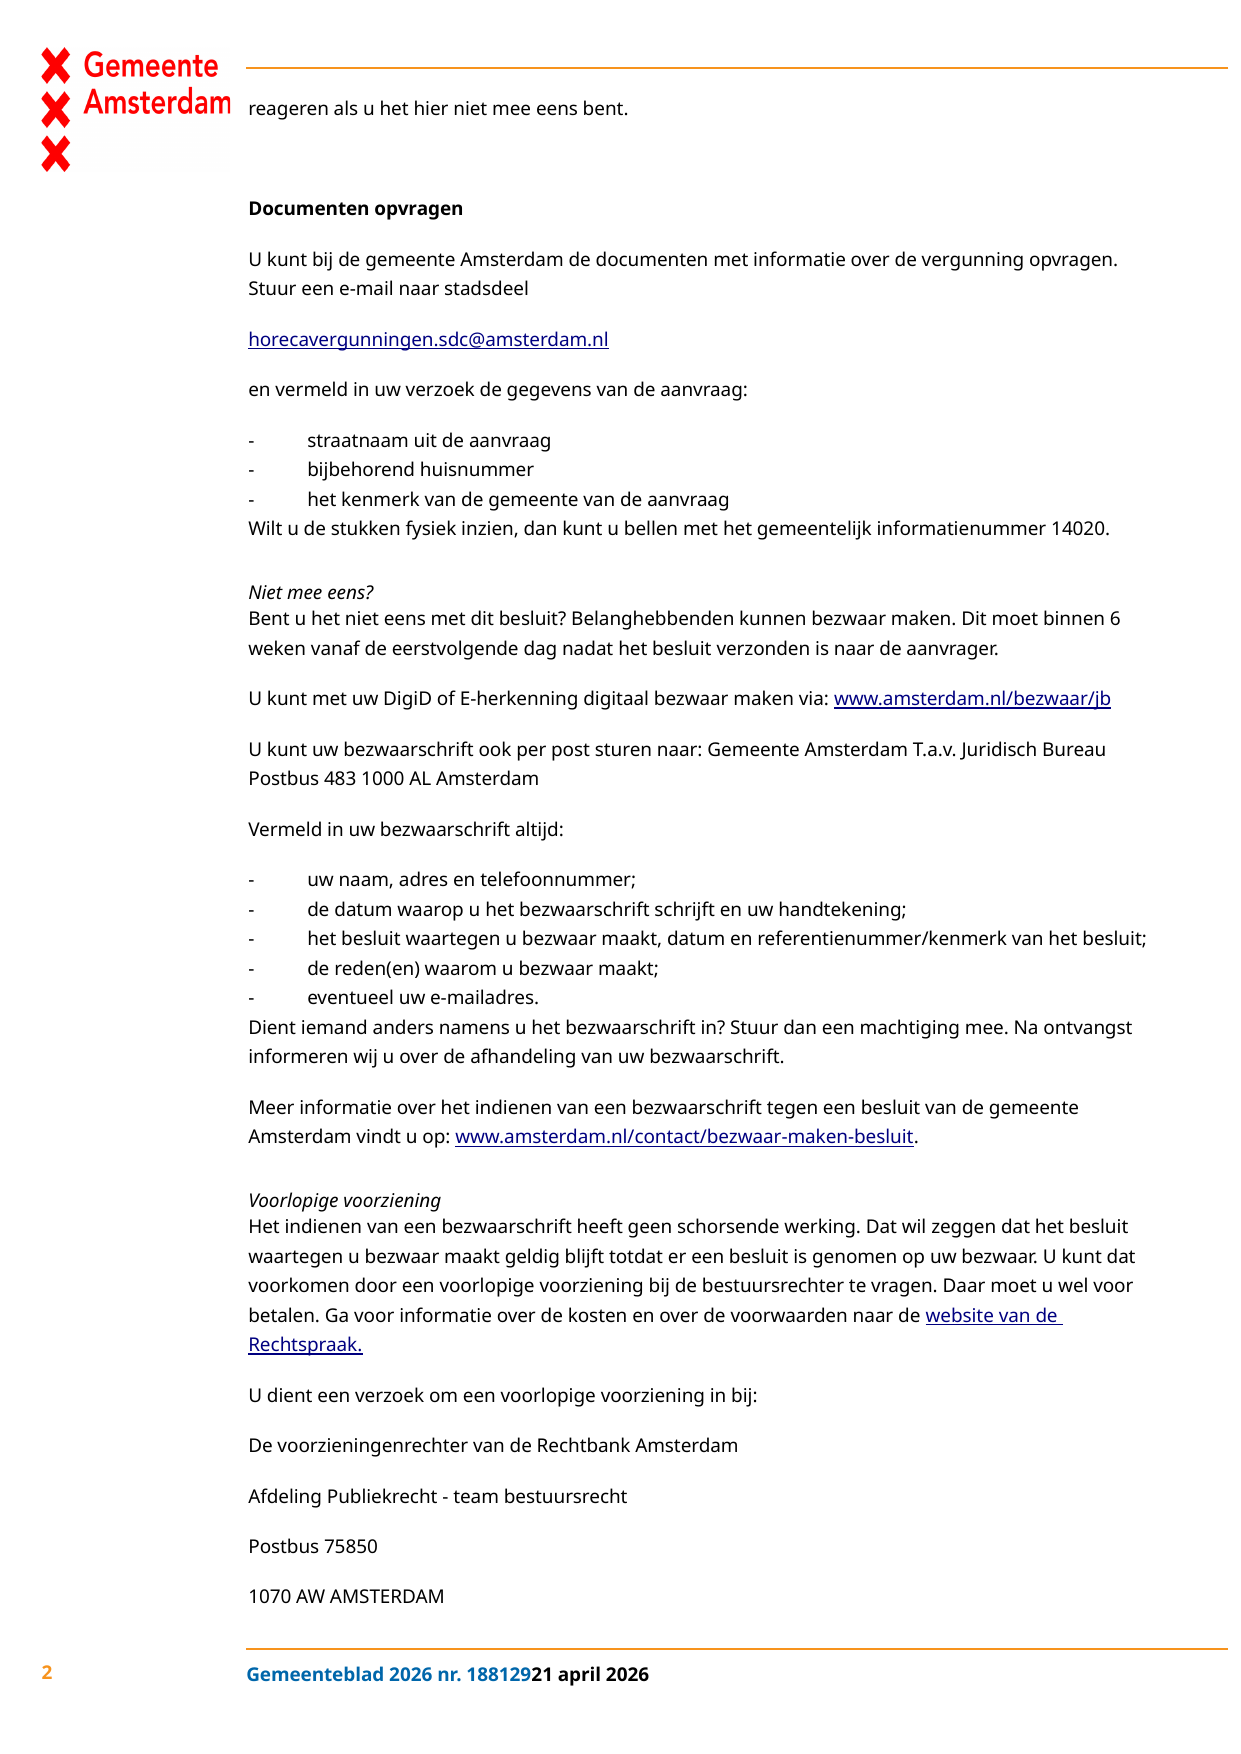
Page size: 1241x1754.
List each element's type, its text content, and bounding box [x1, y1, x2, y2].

text reageren als u het hier niet mee eens bent. [248, 95, 1152, 121]
text Voorlopige voorziening [248, 1188, 1152, 1213]
text Meer informatie over het indienen van een bezwaarschrift tegen een besluit van de gemeente Amsterdam vindt u op: www.amsterdam.nl/contact/bezwaar-maken-besluit. [248, 1094, 1152, 1149]
text U kunt bij de gemeente Amsterdam de documenten met informatie over de vergunning opvragen. Stuur een e-mail naar stadsdeel [248, 246, 1152, 301]
text horecavergunningen.sdc@amsterdam.nl [248, 326, 1152, 352]
text Het indienen van een bezwaarschrift heeft geen schorsende werking. Dat wil zeggen dat het besluit waartegen u bezwaar maakt geldig blijft totdat er een besluit is genomen op uw bezwaar. U kunt dat voorkomen door een voorlopige voorziening bij de bestuursrechter te vragen. Daar moet u wel voor betalen. Ga voor informatie over de kosten en over de voorwaarden naar de website van de Rechtspraak. [248, 1213, 1152, 1357]
list bijbehorend huisnummer [248, 456, 1152, 482]
list eventueel uw e-mailadres. [248, 984, 1152, 1010]
text en vermeld in uw verzoek de gegevens van de aanvraag: [248, 376, 1152, 402]
text Documenten opvragen [248, 196, 1152, 221]
text Postbus 75850 [248, 1533, 1152, 1559]
text U kunt uw bezwaarschrift ook per post sturen naar: Gemeente Amsterdam T.a.v. Juridisch Bureau Postbus 483 1000 AL Amsterdam [248, 736, 1152, 791]
text Niet mee eens? [248, 579, 1152, 605]
list straatnaam uit de aanvraag [248, 427, 1152, 453]
list de datum waarop u het bezwaarschrift schrijft en uw handtekening; [248, 896, 1152, 921]
list uw naam, adres en telefoonnummer; [248, 866, 1152, 892]
text Dient iemand anders namens u het bezwaarschrift in? Stuur dan een machtiging mee. Na ontvangst informeren wij u over de afhandeling van uw bezwaarschrift. [248, 1014, 1152, 1069]
text Bent u het niet eens met dit besluit? Belanghebbenden kunnen bezwaar maken. Dit moet binnen 6 weken vanaf de eerstvolgende dag nadat het besluit verzonden is naar de aanvrager. [248, 605, 1152, 661]
text Vermeld in uw bezwaarschrift altijd: [248, 816, 1152, 841]
list de reden(en) waarom u bezwaar maakt; [248, 955, 1152, 981]
text De voorzieningenrechter van de Rechtbank Amsterdam [248, 1432, 1152, 1458]
list het kenmerk van de gemeente van de aanvraag [248, 486, 1152, 512]
text Wilt u de stukken fysiek inzien, dan kunt u bellen met het gemeentelijk informatienummer 14020. [248, 516, 1152, 541]
text U dient een verzoek om een voorlopige voorziening in bij: [248, 1382, 1152, 1408]
list het besluit waartegen u bezwaar maakt, datum en referentienummer/kenmerk van het besluit; [248, 925, 1152, 951]
text Afdeling Publiekrecht - team bestuursrecht [248, 1483, 1152, 1509]
text 1070 AW AMSTERDAM [248, 1584, 1152, 1609]
text U kunt met uw DigiD of E-herkenning digitaal bezwaar maken via: www.amsterdam.nl/bezwaar/jb [248, 685, 1152, 711]
picture [41, 47, 231, 172]
